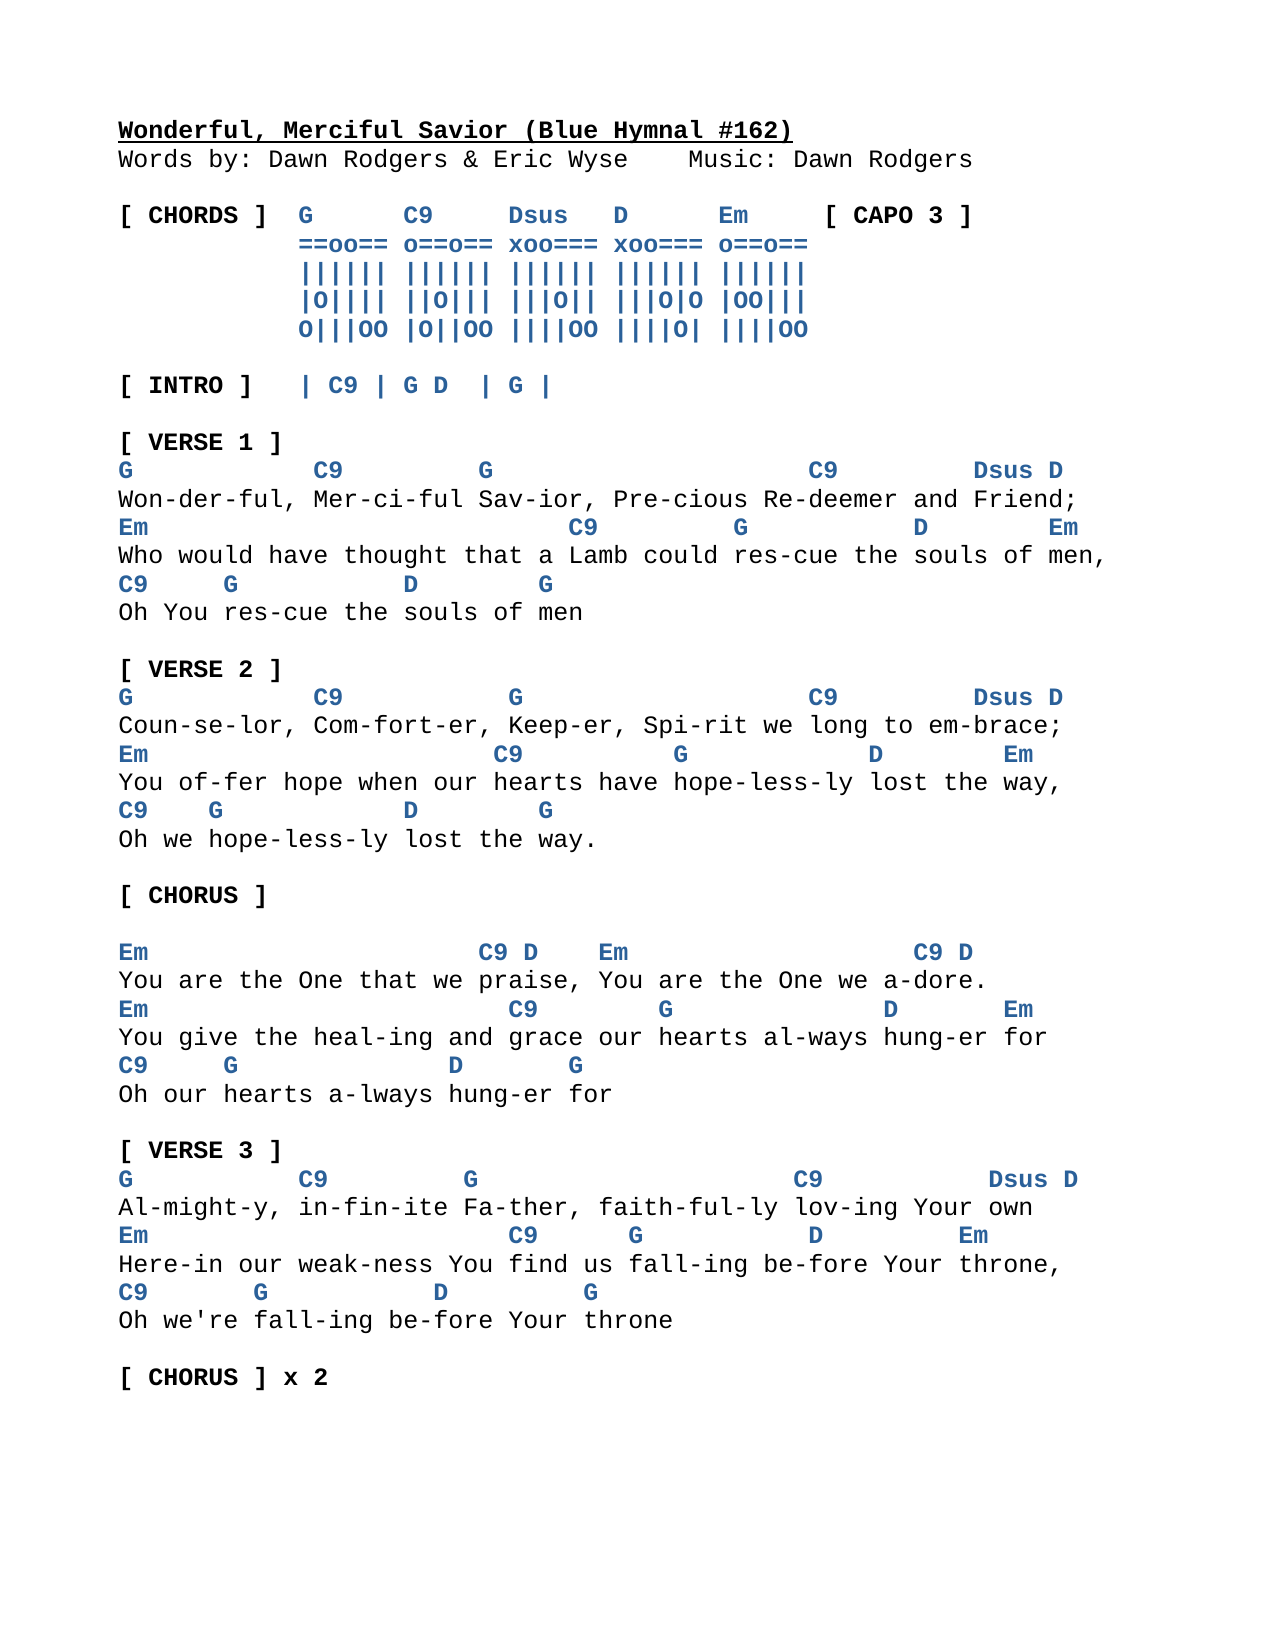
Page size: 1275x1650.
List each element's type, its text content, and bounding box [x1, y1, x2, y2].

text C9 G D G [118, 571, 1157, 600]
text G C9 G C9 Dsus D [118, 1166, 1157, 1195]
text C9 G D G [118, 1053, 1157, 1081]
text G C9 G C9 Dsus D [118, 458, 1157, 486]
text Coun-se-lor, Com-fort-er, Keep-er, Spi-rit we long to em-brace; [118, 713, 1157, 741]
text Em C9 G D Em [118, 1223, 1157, 1251]
text [ VERSE 1 ] [118, 430, 1157, 458]
text [ CHORUS ] [118, 883, 1157, 911]
text Oh our hearts a-lways hung-er for [118, 1081, 1157, 1110]
text [ VERSE 2 ] [118, 656, 1157, 685]
text Wonderful, Merciful Savior (Blue Hymnal #162) [118, 118, 1157, 146]
text [ INTRO ] | C9 | G D | G | [118, 373, 1157, 401]
text You give the heal-ing and grace our hearts al-ways hung-er for [118, 1025, 1157, 1053]
text [ VERSE 3 ] [118, 1138, 1157, 1166]
text C9 G D G [118, 798, 1157, 826]
text O|||OO |O||OO ||||OO ||||O| ||||OO [118, 316, 1157, 345]
text G C9 G C9 Dsus D [118, 685, 1157, 713]
text You are the One that we praise, You are the One we a-dore. [118, 968, 1157, 996]
text |O|||| ||O||| |||O|| |||O|O |OO||| [118, 288, 1157, 316]
text Em C9 G D Em [118, 515, 1157, 543]
text ==oo== o==o== xoo=== xoo=== o==o== [118, 231, 1157, 260]
text Won-der-ful, Mer-ci-ful Sav-ior, Pre-cious Re-deemer and Friend; [118, 486, 1157, 515]
text Em C9 D Em C9 D [118, 940, 1157, 968]
text Oh You res-cue the souls of men [118, 600, 1157, 628]
text Oh we're fall-ing be-fore Your throne [118, 1308, 1157, 1336]
text Words by: Dawn Rodgers & Eric Wyse Music: Dawn Rodgers [118, 146, 1157, 175]
text Al-might-y, in-fin-ite Fa-ther, faith-ful-ly lov-ing Your own [118, 1195, 1157, 1223]
text [ CHORUS ] x 2 [118, 1365, 1157, 1393]
text Oh we hope-less-ly lost the way. [118, 826, 1157, 855]
text C9 G D G [118, 1280, 1157, 1308]
text Em C9 G D Em [118, 996, 1157, 1025]
text You of-fer hope when our hearts have hope-less-ly lost the way, [118, 770, 1157, 798]
text Here-in our weak-ness You find us fall-ing be-fore Your throne, [118, 1251, 1157, 1280]
text |||||| |||||| |||||| |||||| |||||| [118, 260, 1157, 288]
text Em C9 G D Em [118, 741, 1157, 770]
text Who would have thought that a Lamb could res-cue the souls of men, [118, 543, 1157, 571]
text [ CHORDS ] G C9 Dsus D Em [ CAPO 3 ] [118, 203, 1157, 231]
